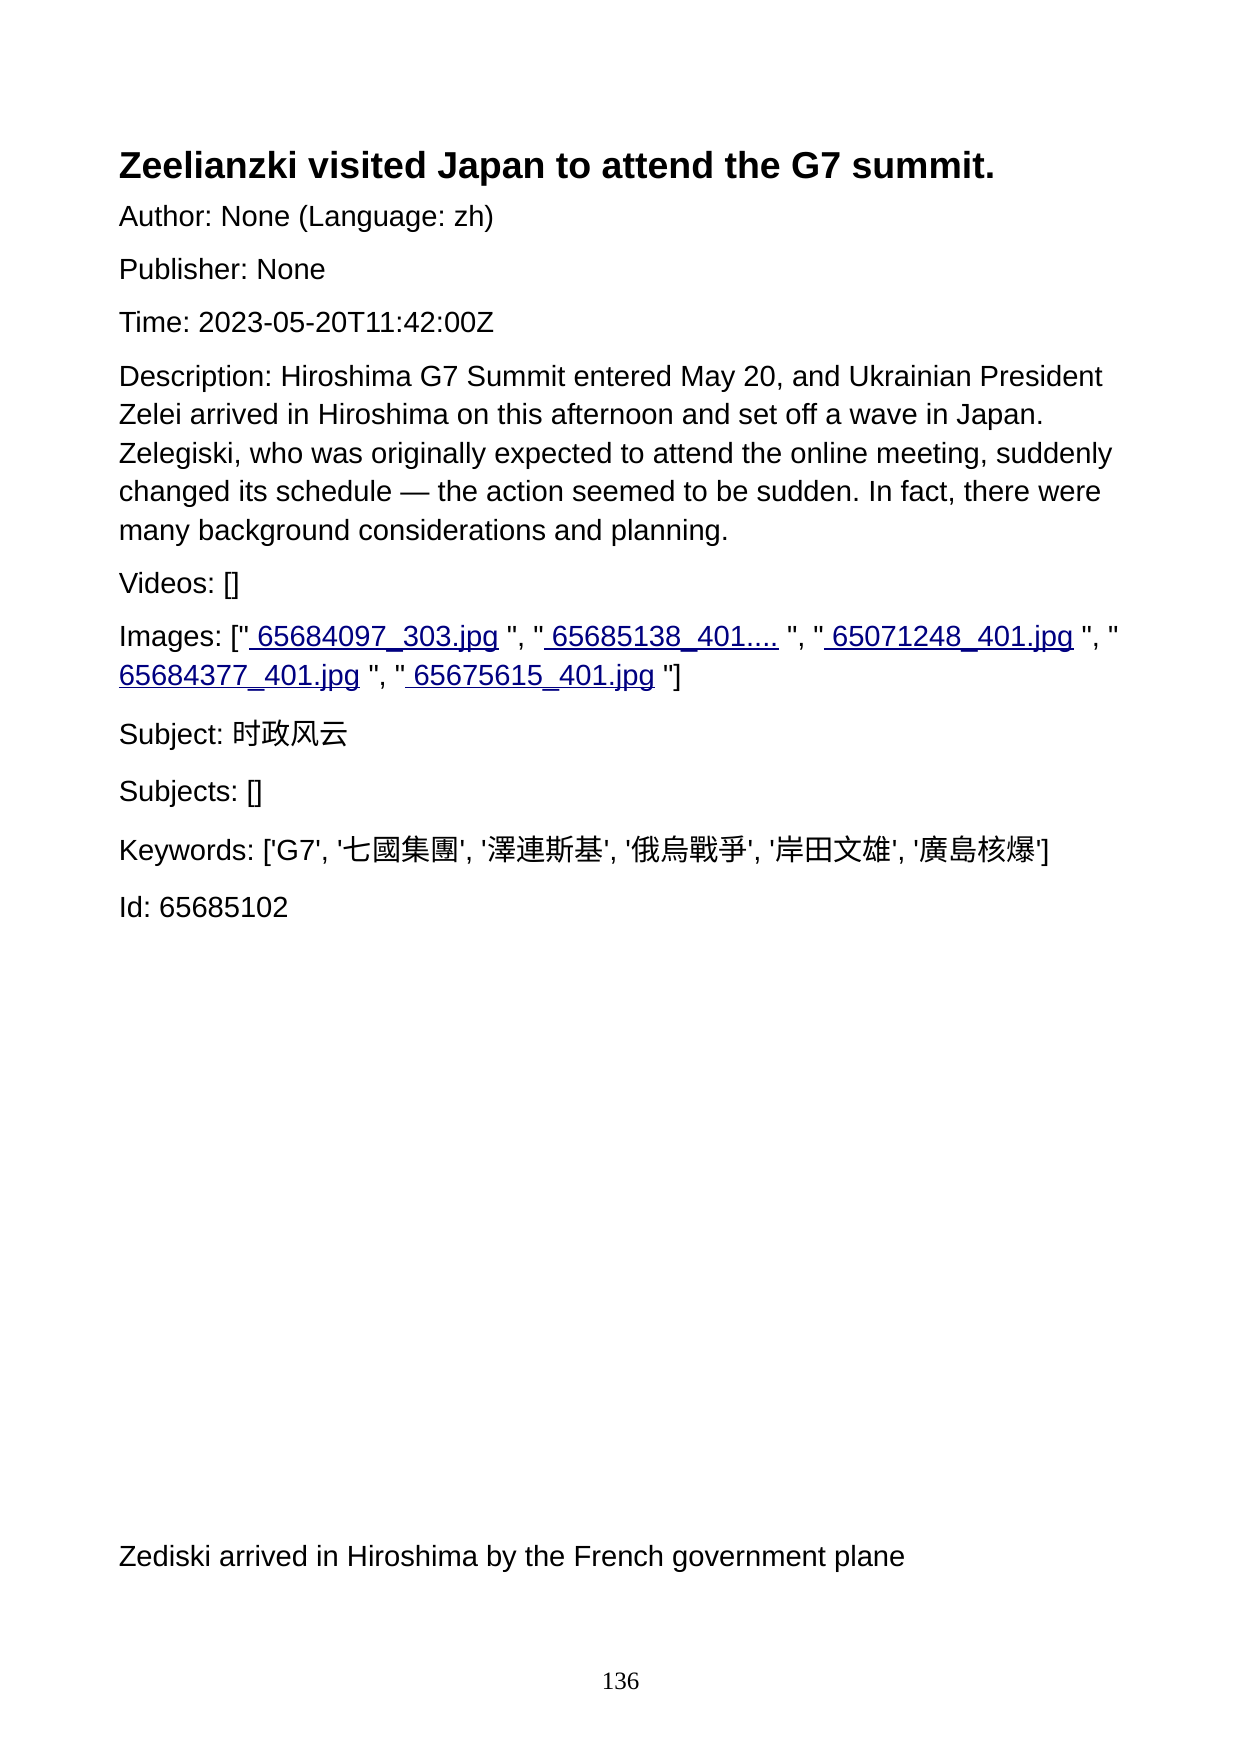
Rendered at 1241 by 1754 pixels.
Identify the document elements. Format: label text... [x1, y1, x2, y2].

text Videos: [] [118, 566, 1122, 599]
text Subjects: [] [118, 774, 1122, 807]
text Publisher: None [118, 252, 1122, 286]
text Subject: 时政风云 [118, 711, 1122, 753]
text Time: 2023-05-20T11:42:00Z [118, 305, 1122, 339]
text Keywords: ['G7', '七國集團', '澤連斯基', '俄烏戰爭', '岸田文雄', '廣島核爆'] [118, 827, 1122, 869]
text Zediski arrived in Hiroshima by the French government plane [118, 943, 1122, 1572]
text Images: [" 65684097_303.jpg ", " 65685138_401.... ", " 65071248_401.jpg ", " 65684377_401.jpg ", " 65675615_401.jpg "] [118, 619, 1122, 691]
text Author: None (Language: zh) [118, 199, 1122, 233]
subtitle Zeelianzki visited Japan to attend the G7 summit. [118, 143, 1122, 187]
text Id: 65685102 [118, 890, 1122, 923]
text Description: Hiroshima G7 Summit entered May 20, and Ukrainian President Zelei arrived in Hiroshima on this afternoon and set off a wave in Japan. Zelegiski, who was originally expected to attend the online meeting, suddenly changed its schedule — the action seemed to be sudden. In fact, there were many background considerations and planning. [118, 358, 1122, 546]
